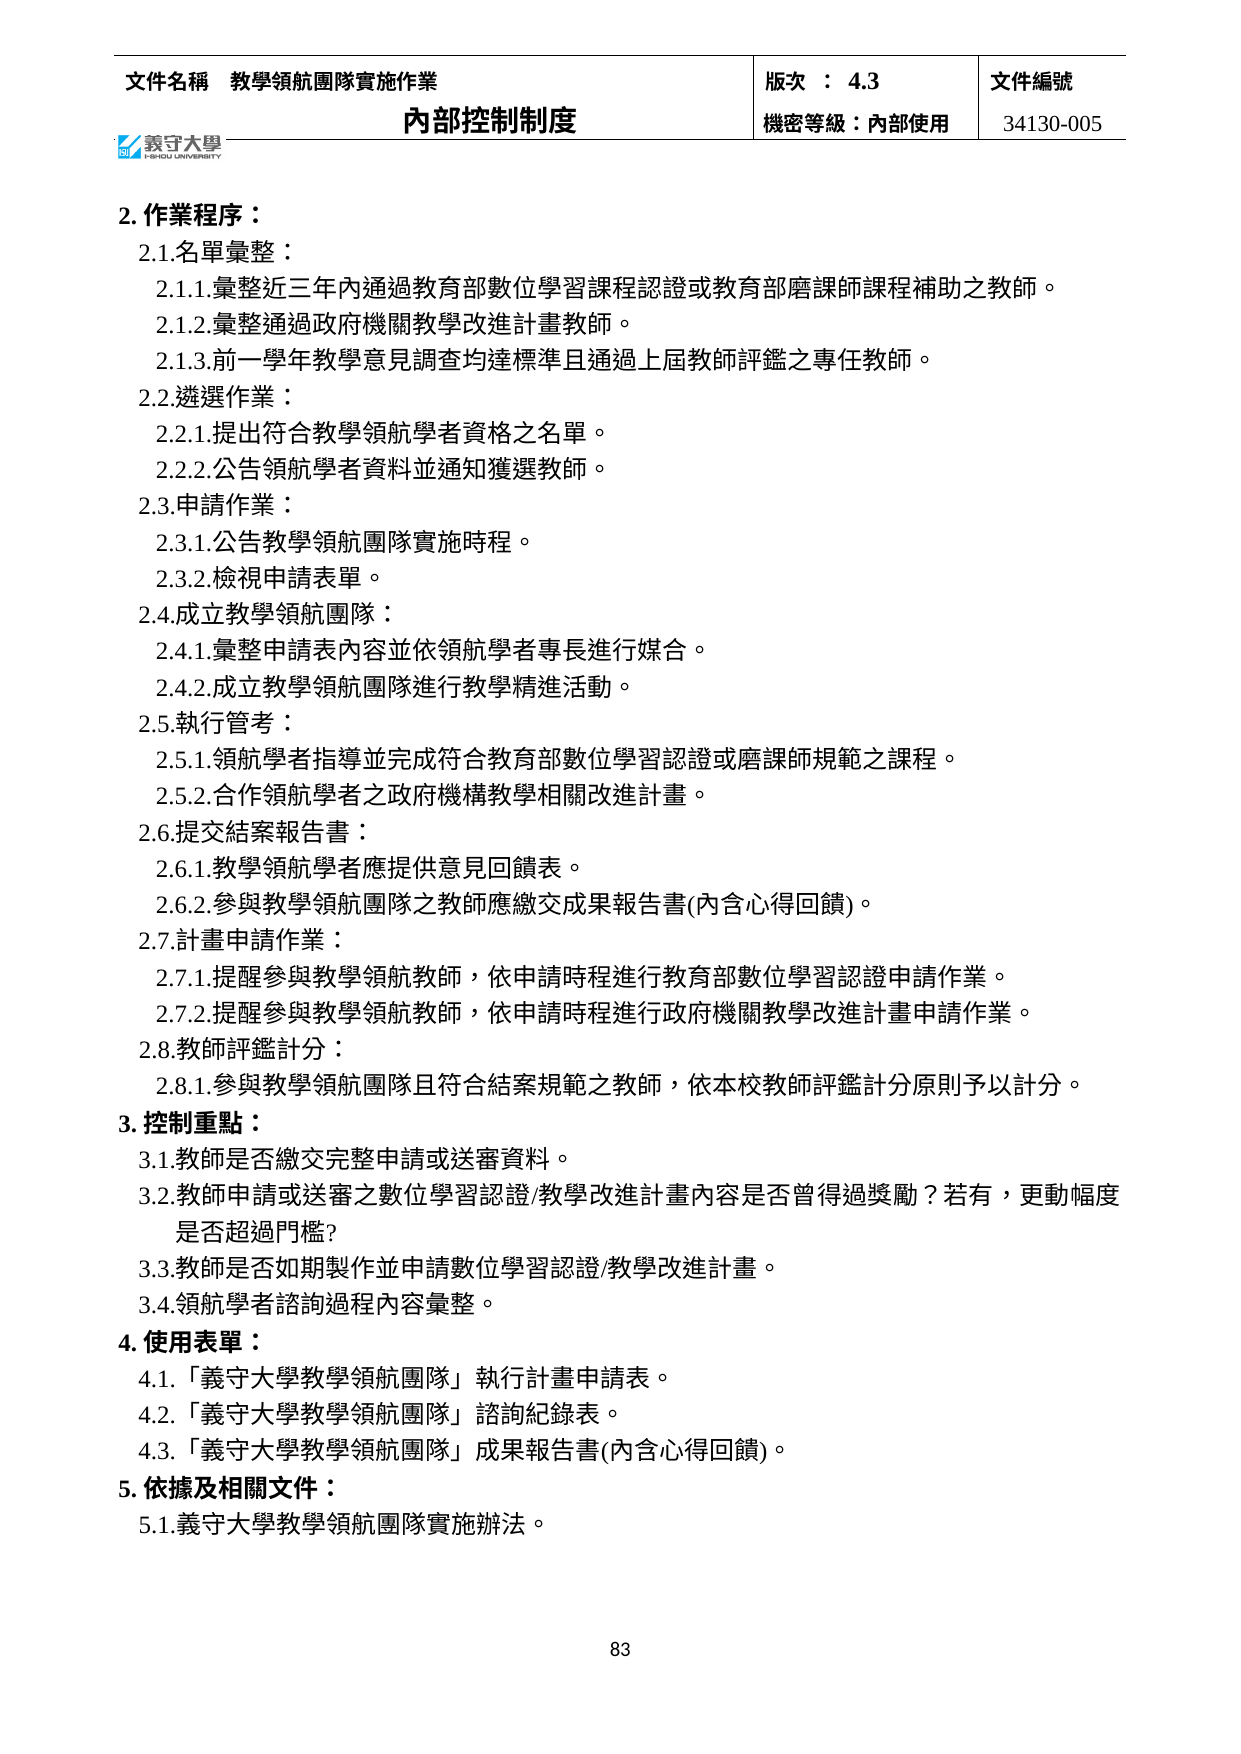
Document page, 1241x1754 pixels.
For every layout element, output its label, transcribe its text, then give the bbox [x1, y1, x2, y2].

text 3.3.教師是否如期製作並申請數位學習認證/教學改進計畫。 [138, 1248, 1122, 1284]
text 2.5.2.合作領航學者之政府機構教學相關改進計畫。 [156, 776, 1122, 812]
text 4.1.「義守大學教學領航團隊」執行計畫申請表。 [138, 1358, 1122, 1394]
text 2.3.1.公告教學領航團隊實施時程。 [156, 522, 1122, 558]
text 2.5.執行管考： [138, 703, 1122, 739]
text 2.2.2.公告領航學者資料並通知獲選教師。 [156, 449, 1122, 486]
text 2.5.1.領航學者指導並完成符合教育部數位學習認證或磨課師規範之課程。 [156, 739, 1122, 776]
text 2.8.教師評鑑計分： [139, 1029, 1122, 1066]
text 2.4.1.彙整申請表內容並依領航學者專長進行媒合。 [156, 631, 1122, 667]
text 2.6.2.參與教學領航團隊之教師應繳交成果報告書(內含心得回饋)。 [156, 884, 1122, 921]
text 2.2.1.提出符合教學領航學者資格之名單。 [156, 413, 1122, 449]
text 2.1.3.前一學年教學意見調查均達標準且通過上屆教師評鑑之專任教師。 [156, 341, 1122, 377]
text 2.7.1.提醒參與教學領航教師，依申請時程進行教育部數位學習認證申請作業。 [156, 957, 1122, 993]
text 2.4.2.成立教學領航團隊進行教學精進活動。 [156, 667, 1122, 703]
text 2.7.2.提醒參與教學領航教師，依申請時程進行政府機關教學改進計畫申請作業。 [156, 993, 1122, 1029]
text 3.1.教師是否繳交完整申請或送審資料。 [138, 1139, 1122, 1176]
text 2.6.1.教學領航學者應提供意見回饋表。 [156, 848, 1122, 884]
text 3.2.教師申請或送審之數位學習認證/教學改進計畫內容是否曾得過獎勵？若有，更動幅度是否超過門檻? [138, 1176, 1122, 1248]
text 3. 控制重點： [118, 1102, 1122, 1139]
text 3.4.領航學者諮詢過程內容彙整。 [138, 1284, 1122, 1321]
text 2.1.2.彙整通過政府機關教學改進計畫教師。 [156, 304, 1122, 341]
text 2.1.名單彙整： [138, 232, 1122, 268]
text 2. 作業程序： [118, 194, 1122, 232]
text 4. 使用表單： [118, 1321, 1122, 1358]
text 5.1.義守大學教學領航團隊實施辦法。 [138, 1504, 1122, 1541]
text 2.1.1.彙整近三年內通過教育部數位學習課程認證或教育部磨課師課程補助之教師。 [156, 268, 1122, 304]
text 4.2.「義守大學教學領航團隊」諮詢紀錄表。 [138, 1394, 1122, 1431]
text 2.8.1.參與教學領航團隊且符合結案規範之教師，依本校教師評鑑計分原則予以計分。 [156, 1066, 1122, 1102]
text 2.3.申請作業： [138, 486, 1122, 522]
text 5. 依據及相關文件： [118, 1467, 1122, 1504]
text 2.6.提交結案報告書： [138, 812, 1122, 848]
text 2.3.2.檢視申請表單。 [156, 558, 1122, 594]
text 4.3.「義守大學教學領航團隊」成果報告書(內含心得回饋)。 [138, 1431, 1122, 1467]
text 2.7.計畫申請作業： [138, 921, 1122, 957]
text 2.2.遴選作業： [138, 377, 1122, 413]
text 2.4.成立教學領航團隊： [138, 594, 1122, 631]
